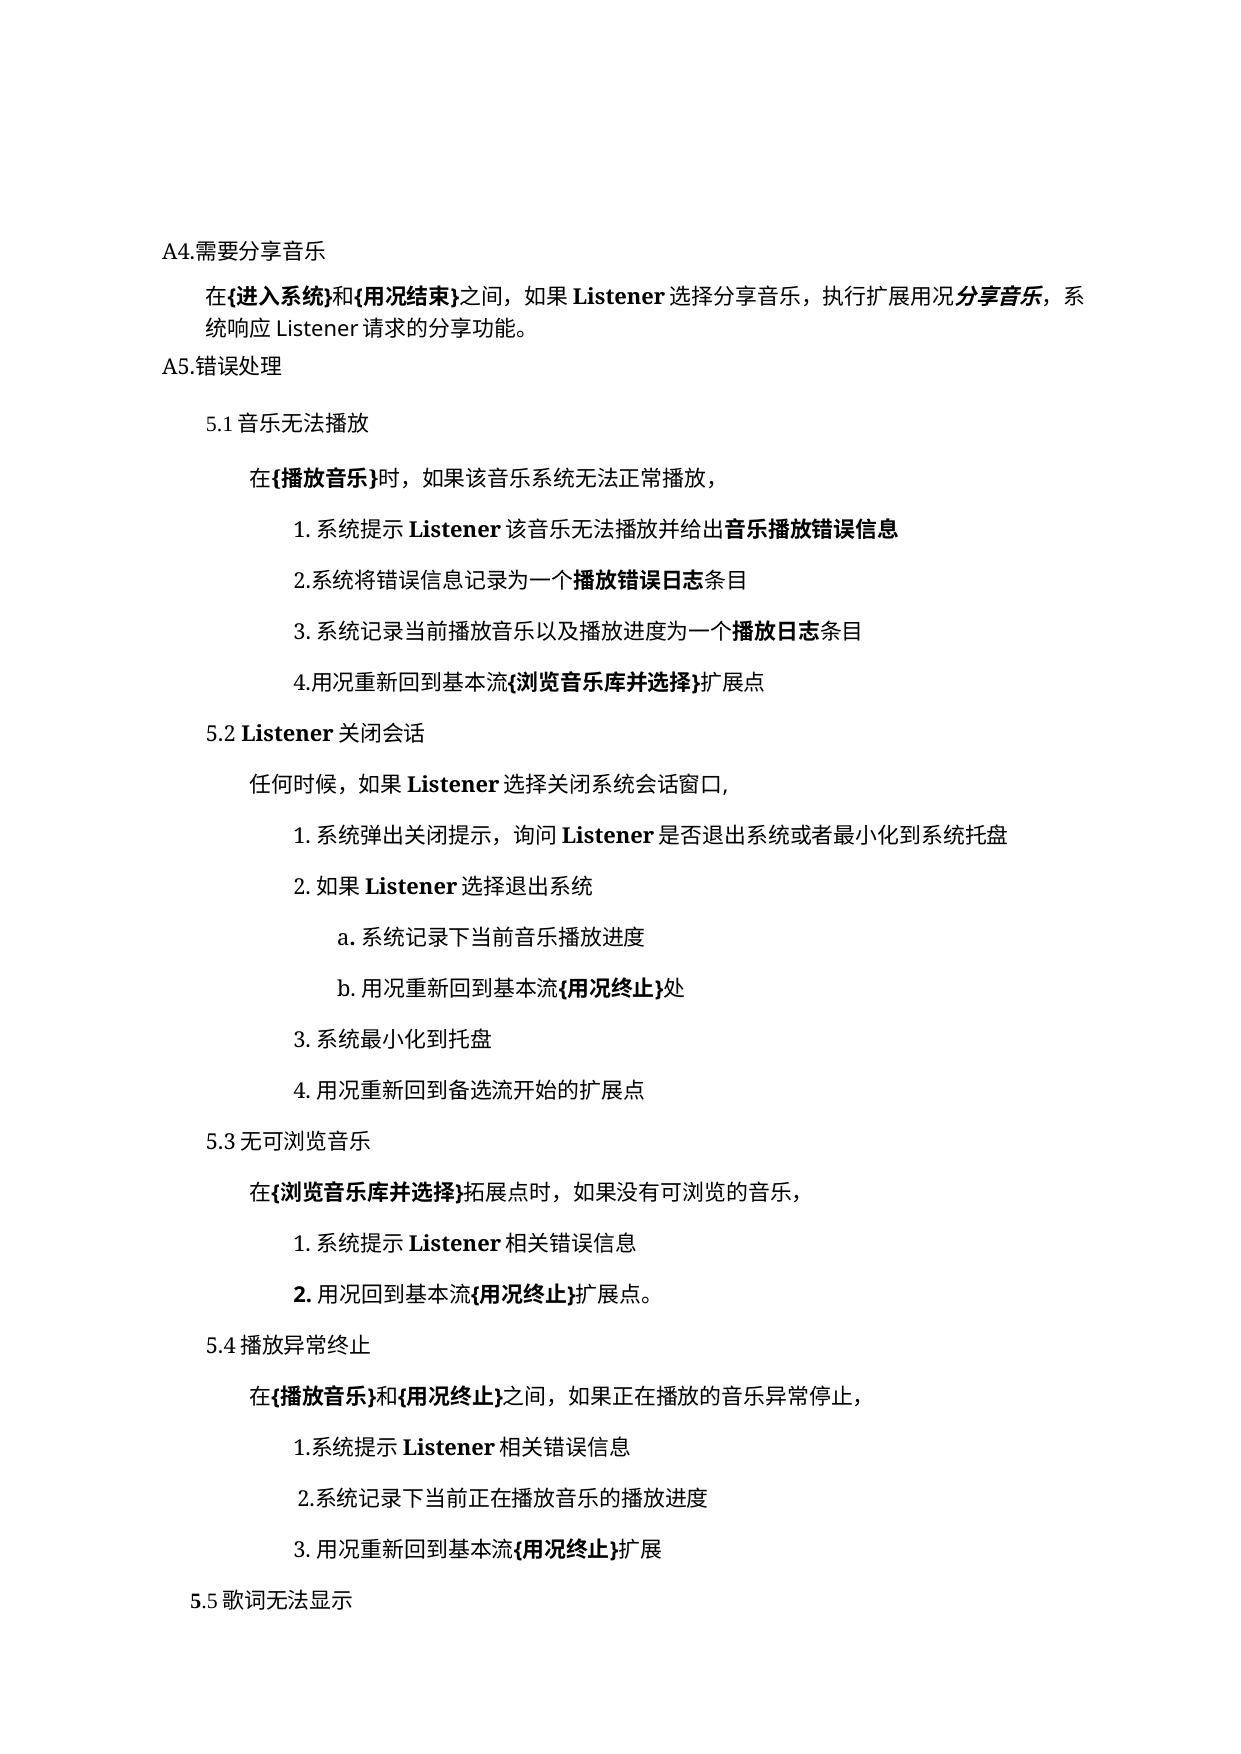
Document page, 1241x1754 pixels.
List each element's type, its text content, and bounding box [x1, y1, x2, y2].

text 2.系统记录下当前正在播放音乐的播放进度 [118, 1481, 1122, 1513]
text 4. 用况重新回到备选流开始的扩展点 [118, 1073, 1122, 1105]
text 5.3无可浏览音乐 [118, 1124, 1122, 1156]
text 5.1音乐无法播放 [118, 400, 1122, 440]
text 4.用况重新回到基本流{浏览音乐库并选择}扩展点 [118, 665, 1122, 696]
text 3. 系统最小化到托盘 [118, 1022, 1122, 1054]
text 2. 如果Listener选择退出系统 [118, 869, 1122, 901]
text 5.4播放异常终止 [118, 1328, 1122, 1360]
text 3. 用况重新回到基本流{用况终止}扩展 [118, 1532, 1122, 1564]
text A4.需要分享音乐 [118, 234, 1122, 266]
text 2. 用况回到基本流{用况终止}扩展点。 [118, 1277, 1122, 1309]
text 在{进入系统}和{用况结束}之间，如果Listener选择分享音乐，执行扩展用况分享音乐，系 统响应Listener请求的分享功能。 [118, 279, 1122, 342]
text A5.错误处理 [118, 349, 1122, 381]
text 3. 系统记录当前播放音乐以及播放进度为一个播放日志条目 [118, 614, 1122, 645]
text 2.系统将错误信息记录为一个播放错误日志条目 [118, 563, 1122, 594]
text 任何时候，如果Listener选择关闭系统会话窗口, [118, 767, 1122, 798]
text a. 系统记录下当前音乐播放进度 [118, 920, 1122, 952]
text 5.5歌词无法显示 [118, 1583, 1122, 1615]
text 在{浏览音乐库并选择}拓展点时，如果没有可浏览的音乐， [118, 1175, 1122, 1207]
text 1.系统提示Listener相关错误信息 [118, 1430, 1122, 1462]
text 在{播放音乐}和{用况终止}之间，如果正在播放的音乐异常停止， [118, 1379, 1122, 1411]
text 1. 系统提示Listener相关错误信息 [118, 1226, 1122, 1258]
text 1. 系统弹出关闭提示，询问Listener是否退出系统或者最小化到系统托盘 [118, 818, 1122, 849]
text b. 用况重新回到基本流{用况终止}处 [118, 971, 1122, 1003]
text 1. 系统提示Listener该音乐无法播放并给出音乐播放错误信息 [118, 512, 1122, 543]
text 5.2 Listener关闭会话 [118, 716, 1122, 747]
text 在{播放音乐}时，如果该音乐系统无法正常播放， [118, 461, 1122, 492]
